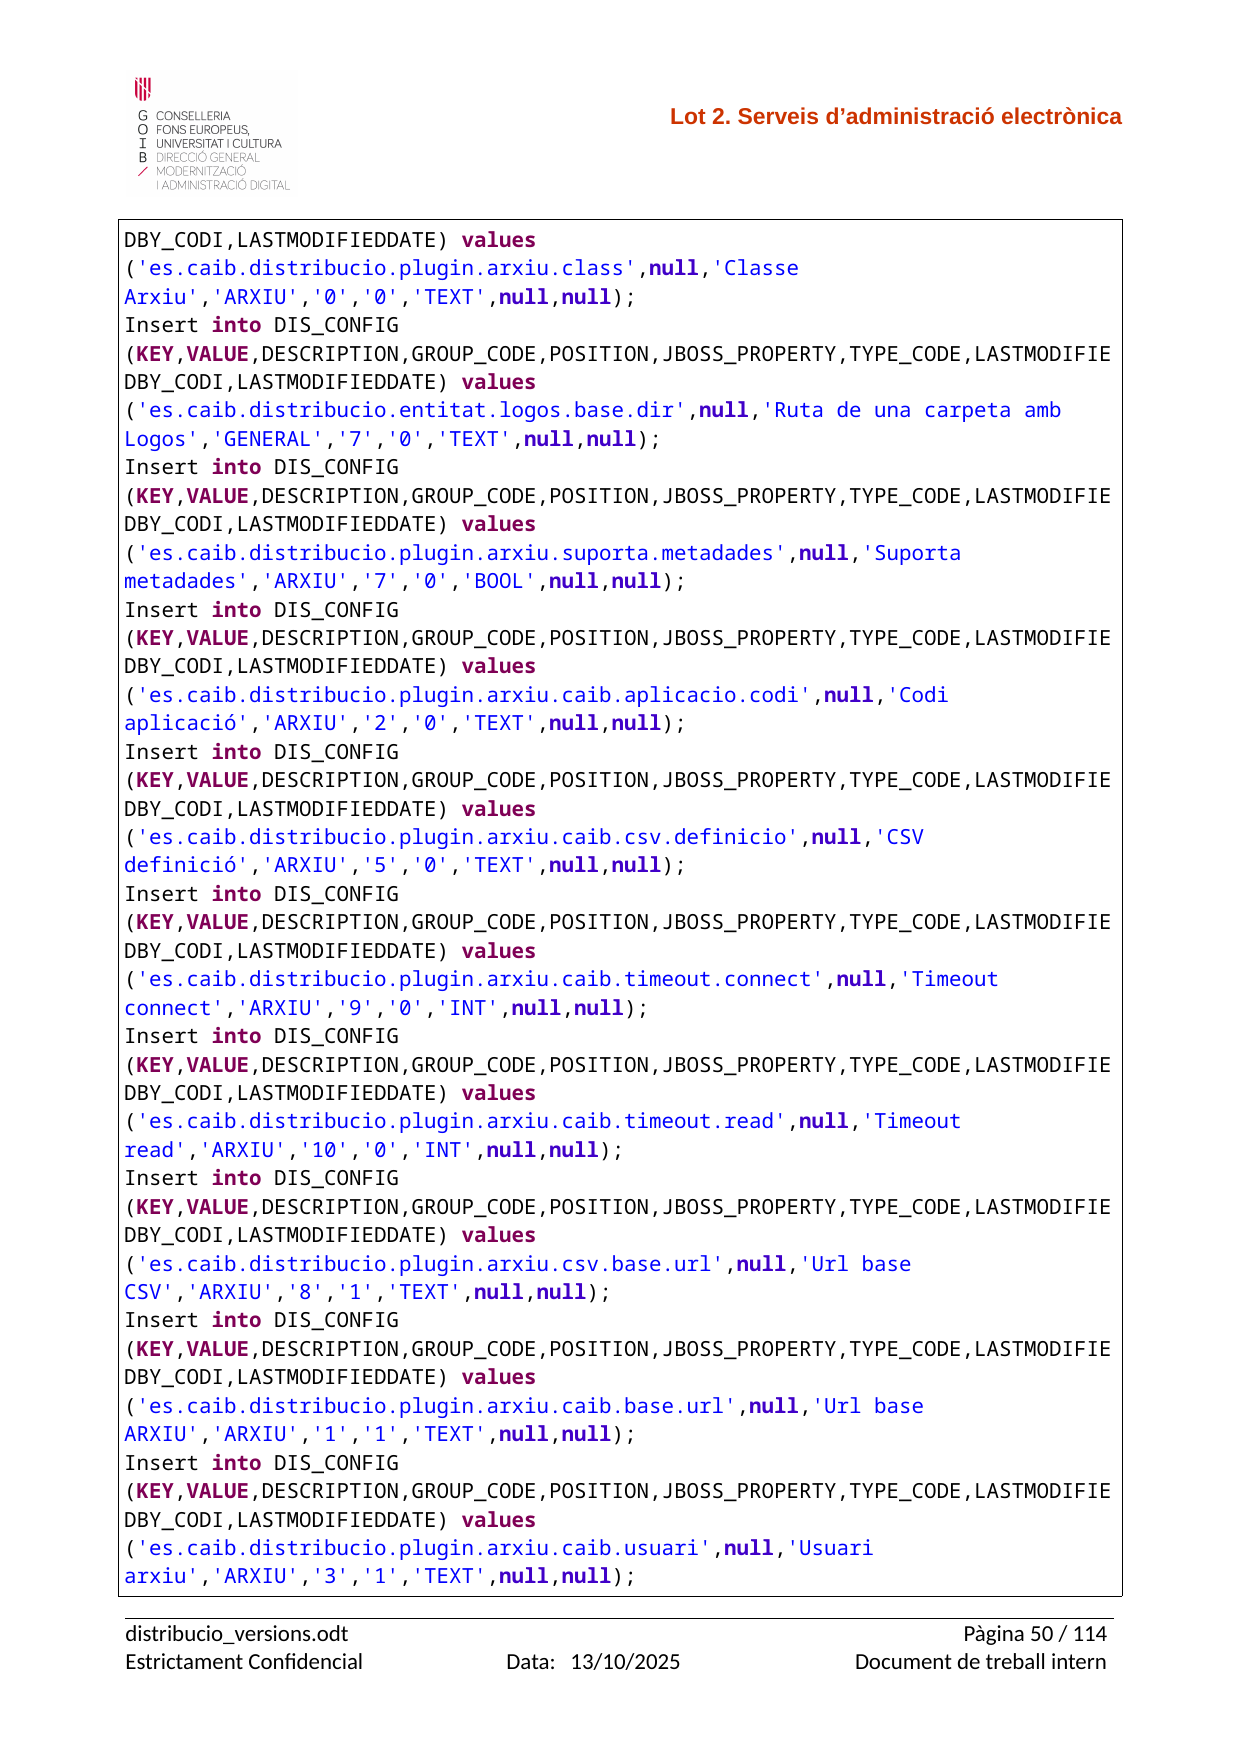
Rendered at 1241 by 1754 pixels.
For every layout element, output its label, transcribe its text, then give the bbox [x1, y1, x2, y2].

picture [126, 70, 299, 197]
table_header DBY_CODI,LASTMODIFIEDDATE) values ('es.caib.distribucio.plugin.arxiu.class',null,'Classe Arxiu','ARXIU','0','0','TEXT',null,null); Insert into DIS_CONFIG (KEY,VALUE,DESCRIPTION,GROUP_CODE,POSITION,JBOSS_PROPERTY,TYPE_CODE,LASTMODIFIEDBY_CODI,LASTMODIFIEDDATE) values ('es.caib.distribucio.entitat.logos.base.dir',null,'Ruta de una carpeta amb Logos','GENERAL','7','0','TEXT',null,null); Insert into DIS_CONFIG (KEY,VALUE,DESCRIPTION,GROUP_CODE,POSITION,JBOSS_PROPERTY,TYPE_CODE,LASTMODIFIEDBY_CODI,LASTMODIFIEDDATE) values ('es.caib.distribucio.plugin.arxiu.suporta.metadades',null,'Suporta metadades','ARXIU','7','0','BOOL',null,null); Insert into DIS_CONFIG (KEY,VALUE,DESCRIPTION,GROUP_CODE,POSITION,JBOSS_PROPERTY,TYPE_CODE,LASTMODIFIEDBY_CODI,LASTMODIFIEDDATE) values ('es.caib.distribucio.plugin.arxiu.caib.aplicacio.codi',null,'Codi aplicació','ARXIU','2','0','TEXT',null,null); Insert into DIS_CONFIG (KEY,VALUE,DESCRIPTION,GROUP_CODE,POSITION,JBOSS_PROPERTY,TYPE_CODE,LASTMODIFIEDBY_CODI,LASTMODIFIEDDATE) values ('es.caib.distribucio.plugin.arxiu.caib.csv.definicio',null,'CSV definició','ARXIU','5','0','TEXT',null,null); Insert into DIS_CONFIG (KEY,VALUE,DESCRIPTION,GROUP_CODE,POSITION,JBOSS_PROPERTY,TYPE_CODE,LASTMODIFIEDBY_CODI,LASTMODIFIEDDATE) values ('es.caib.distribucio.plugin.arxiu.caib.timeout.connect',null,'Timeout connect','ARXIU','9','0','INT',null,null); Insert into DIS_CONFIG (KEY,VALUE,DESCRIPTION,GROUP_CODE,POSITION,JBOSS_PROPERTY,TYPE_CODE,LASTMODIFIEDBY_CODI,LASTMODIFIEDDATE) values ('es.caib.distribucio.plugin.arxiu.caib.timeout.read',null,'Timeout read','ARXIU','10','0','INT',null,null); Insert into DIS_CONFIG (KEY,VALUE,DESCRIPTION,GROUP_CODE,POSITION,JBOSS_PROPERTY,TYPE_CODE,LASTMODIFIEDBY_CODI,LASTMODIFIEDDATE) values ('es.caib.distribucio.plugin.arxiu.csv.base.url',null,'Url base CSV','ARXIU','8','1','TEXT',null,null); Insert into DIS_CONFIG (KEY,VALUE,DESCRIPTION,GROUP_CODE,POSITION,JBOSS_PROPERTY,TYPE_CODE,LASTMODIFIEDBY_CODI,LASTMODIFIEDDATE) values ('es.caib.distribucio.plugin.arxiu.caib.base.url',null,'Url base ARXIU','ARXIU','1','1','TEXT',null,null); Insert into DIS_CONFIG (KEY,VALUE,DESCRIPTION,GROUP_CODE,POSITION,JBOSS_PROPERTY,TYPE_CODE,LASTMODIFIEDBY_CODI,LASTMODIFIEDDATE) values ('es.caib.distribucio.plugin.arxiu.caib.usuari',null,'Usuari arxiu','ARXIU','3','1','TEXT',null,null); [119, 220, 1122, 1596]
